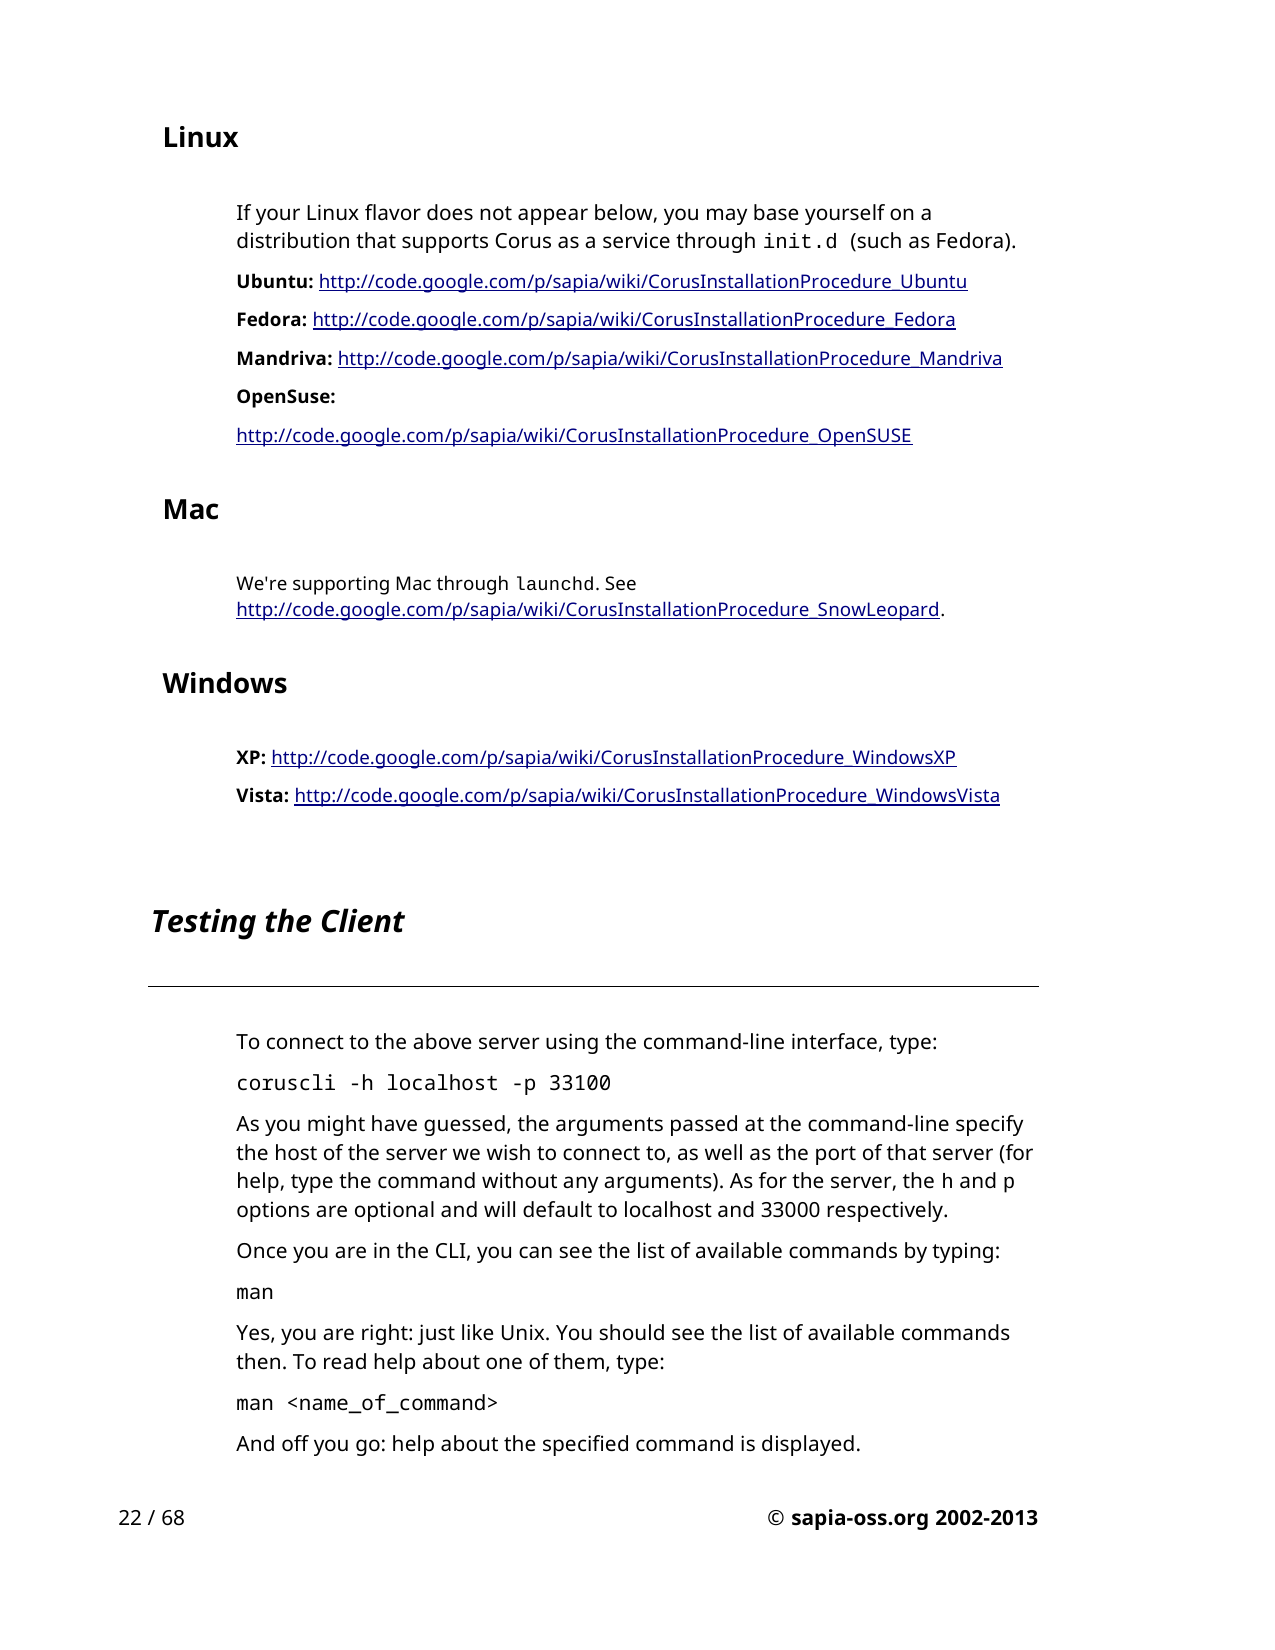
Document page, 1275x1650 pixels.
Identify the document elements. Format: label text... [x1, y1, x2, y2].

text If your Linux flavor does not appear below, you may base yourself on a distribution that supports Corus as a service through init.d (such as Fedora). [236, 198, 1039, 255]
text Once you are in the CLI, you can see the list of available commands by typing: [236, 1236, 1039, 1265]
subtitle Windows [162, 664, 1039, 702]
text OpenSuse: [236, 383, 1039, 409]
subtitle Mac [162, 490, 1039, 528]
text Mandriva: http://code.google.com/p/sapia/wiki/CorusInstallationProcedure_Mandriva [236, 345, 1039, 371]
text coruscli -h localhost -p 33100 [236, 1068, 1039, 1097]
text Ubuntu: http://code.google.com/p/sapia/wiki/CorusInstallationProcedure_Ubuntu [236, 268, 1039, 294]
text man [236, 1277, 1039, 1306]
text We're supporting Mac through launchd. See http://code.google.com/p/sapia/wiki/CorusInstallationProcedure_SnowLeopard. [236, 570, 1039, 622]
text Fedora: http://code.google.com/p/sapia/wiki/CorusInstallationProcedure_Fedora [236, 306, 1039, 332]
subtitle Testing the Client [148, 897, 1039, 986]
text And off you go: help about the specified command is displayed. [236, 1429, 1039, 1457]
text XP: http://code.google.com/p/sapia/wiki/CorusInstallationProcedure_WindowsXP [236, 744, 1039, 770]
text Vista: http://code.google.com/p/sapia/wiki/CorusInstallationProcedure_WindowsVista [236, 782, 1039, 808]
text Yes, you are right: just like Unix. You should see the list of available commands then. To read help about one of them, type: [236, 1318, 1039, 1375]
text To connect to the above server using the command-line interface, type: [236, 1027, 1039, 1056]
text http://code.google.com/p/sapia/wiki/CorusInstallationProcedure_OpenSUSE [236, 422, 1039, 448]
subtitle Linux [162, 118, 1039, 156]
text man <name_of_command> [236, 1388, 1039, 1416]
text As you might have guessed, the arguments passed at the command-line specify the host of the server we wish to connect to, as well as the port of that server (for help, type the command without any arguments). As for the server, the h and p options are optional and will default to localhost and 33000 respectively. [236, 1109, 1039, 1224]
